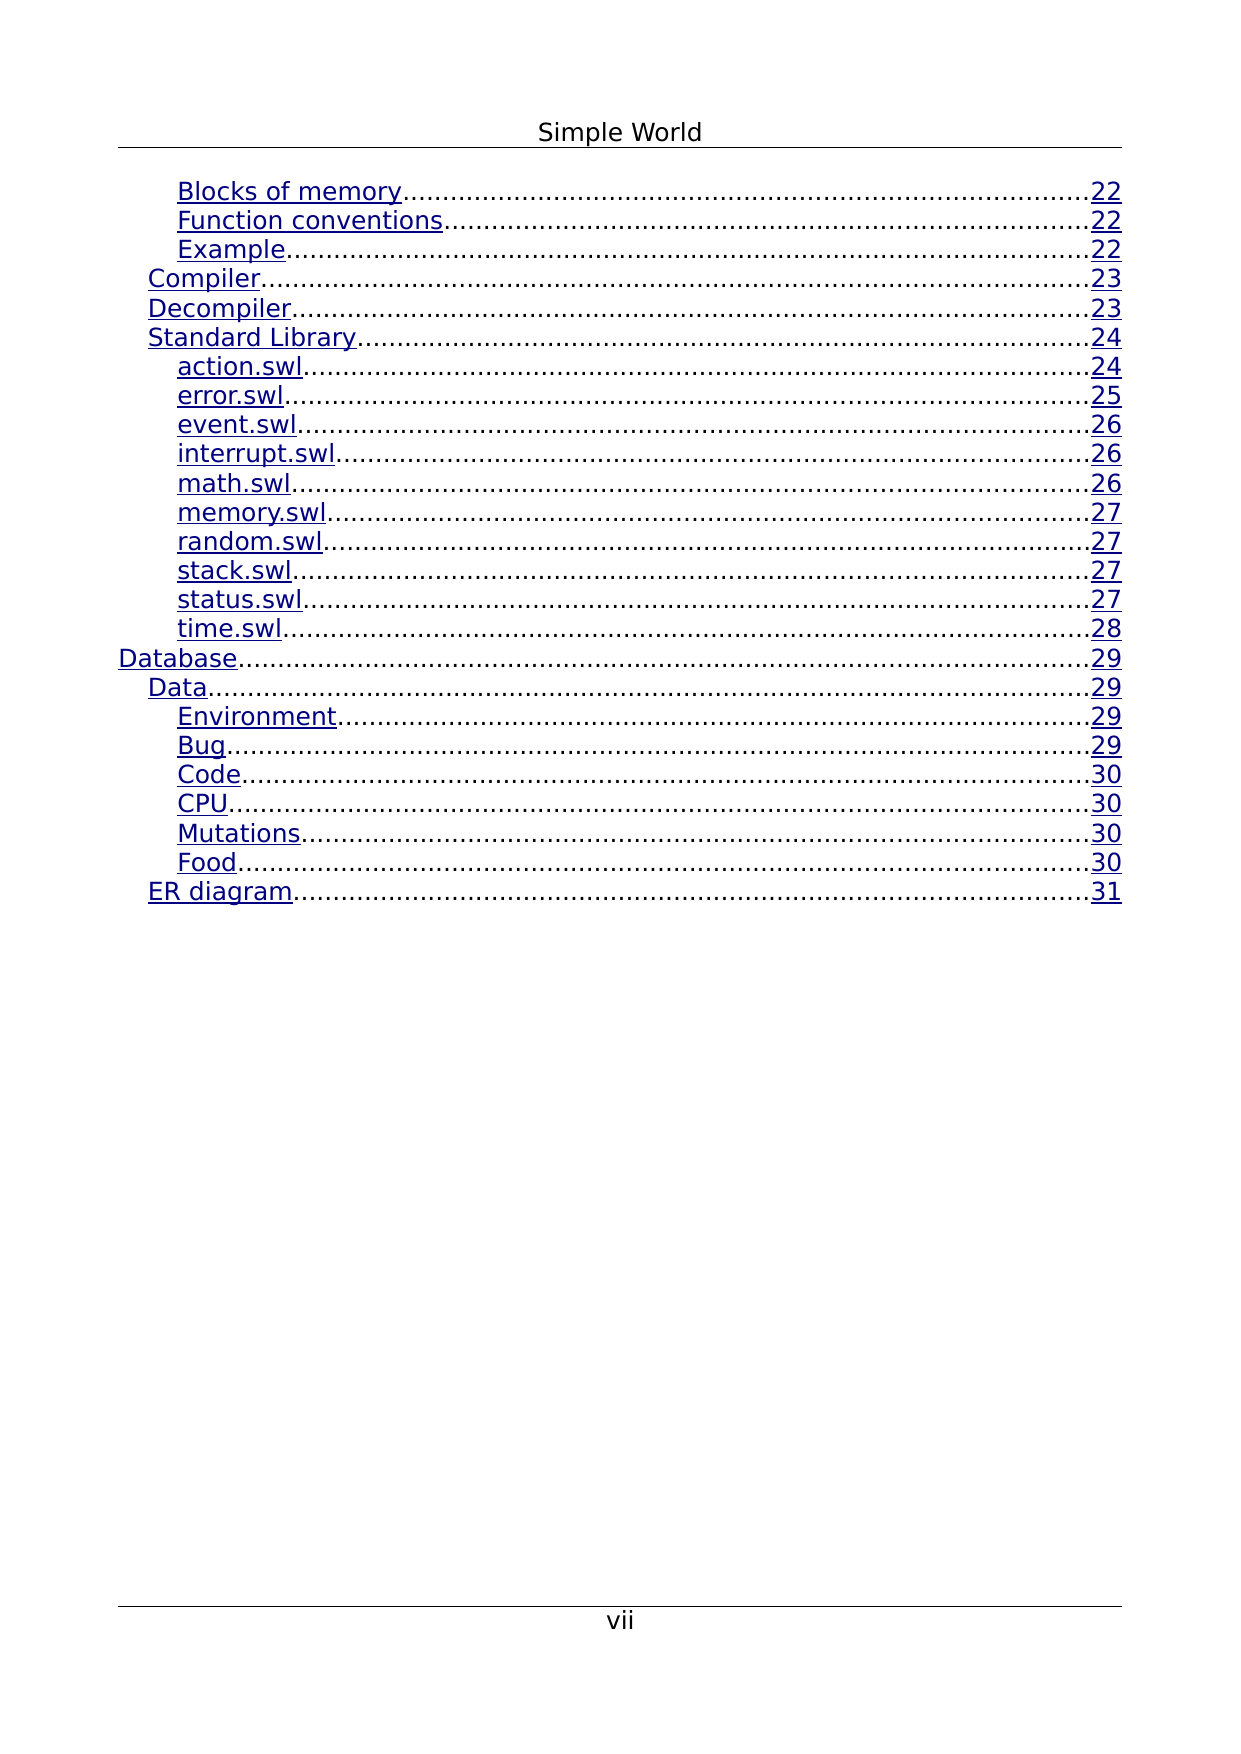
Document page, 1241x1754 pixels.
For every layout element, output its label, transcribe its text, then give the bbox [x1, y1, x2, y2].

text Code 30 [177, 760, 1122, 789]
text Database 29 [118, 644, 1122, 673]
text status.swl 27 [177, 585, 1122, 614]
text time.swl 28 [177, 614, 1122, 644]
text Function conventions 22 [177, 206, 1122, 235]
text Mutations 30 [177, 819, 1122, 848]
text Food 30 [177, 848, 1122, 877]
text Bug 29 [177, 731, 1122, 760]
text stack.swl 27 [177, 556, 1122, 585]
text memory.swl 27 [177, 498, 1122, 527]
text ER diagram 31 [148, 877, 1122, 906]
text event.swl 26 [177, 410, 1122, 439]
text Data 29 [148, 673, 1122, 702]
text action.swl 24 [177, 352, 1122, 381]
text Example 22 [177, 235, 1122, 264]
text math.swl 26 [177, 469, 1122, 498]
text random.swl 27 [177, 527, 1122, 556]
text Blocks of memory 22 [177, 177, 1122, 206]
text Decompiler 23 [148, 294, 1122, 323]
text interrupt.swl 26 [177, 439, 1122, 469]
text Environment 29 [177, 702, 1122, 731]
text error.swl 25 [177, 381, 1122, 410]
text CPU 30 [177, 789, 1122, 819]
text Compiler 23 [148, 264, 1122, 294]
text Standard Library 24 [148, 323, 1122, 352]
